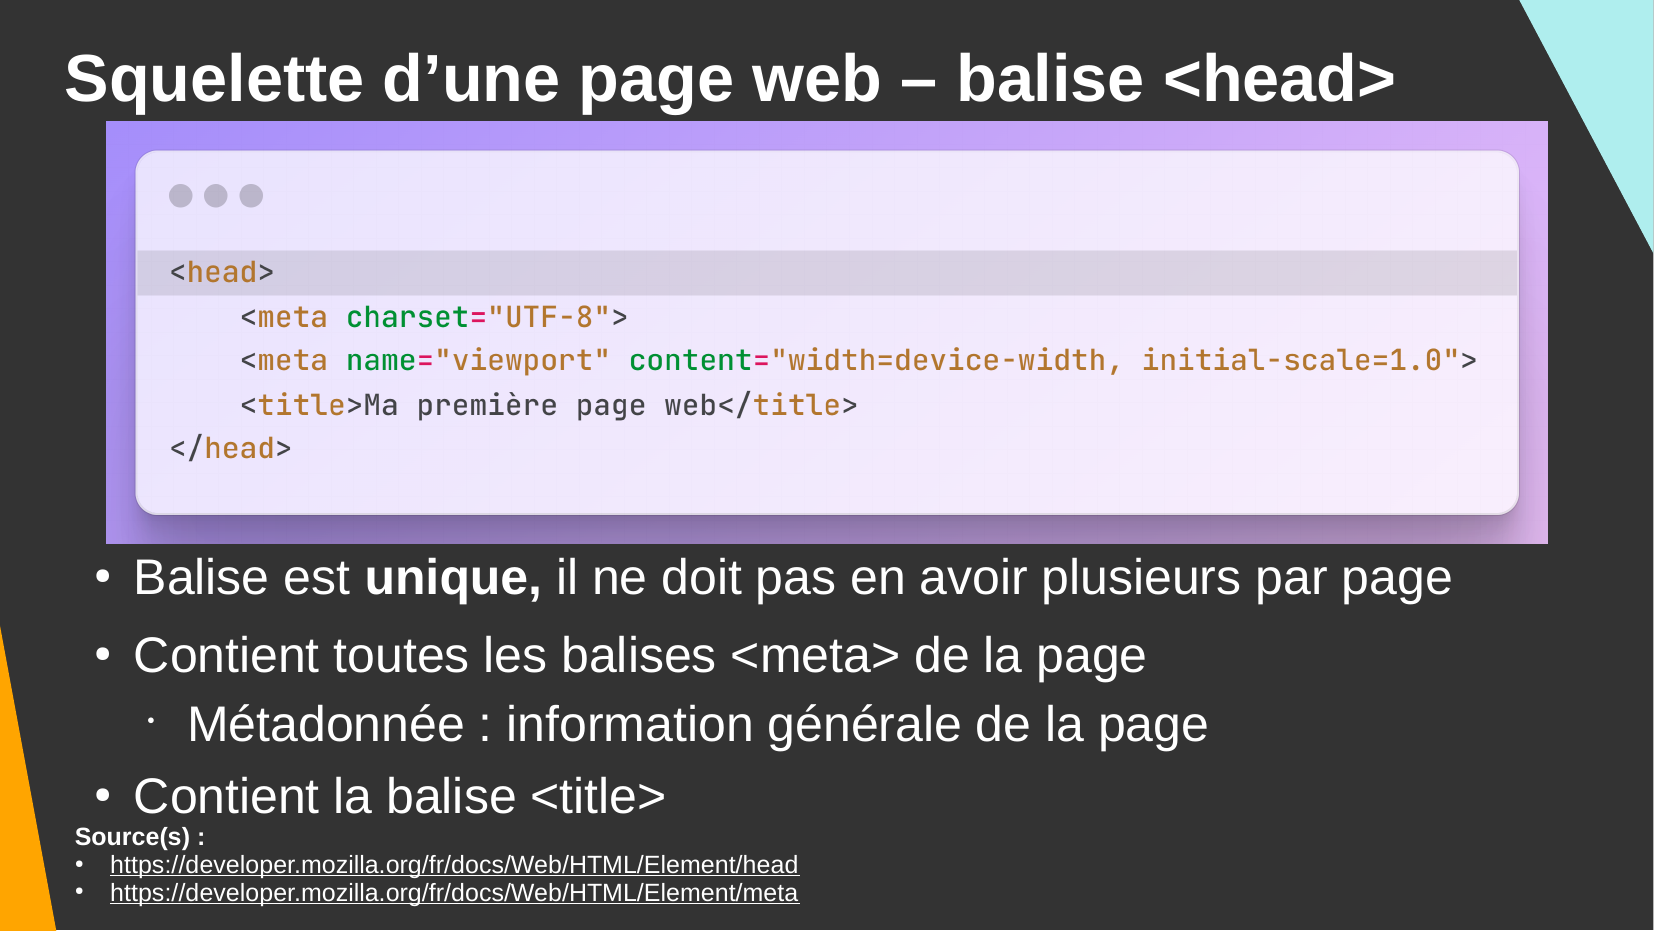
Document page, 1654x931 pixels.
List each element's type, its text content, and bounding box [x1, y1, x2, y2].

text_box Source(s) : https://developer.mozilla.org/fr/docs/Web/HTML/Element/head https://developer.mozilla.org/fr/docs/Web/HTML/Element/meta [59, 814, 1546, 914]
picture [106, 121, 1548, 544]
title Squelette d’une page web – balise <head> [64, 40, 1553, 125]
text_box [0, 625, 57, 931]
list Balise est unique, il ne doit pas en avoir plusieurs par page Contient toutes les balises <meta> de la page Métadonnée : information générale de la page Contient la balise <title> [80, 549, 1635, 827]
text_box [1519, 0, 1654, 255]
